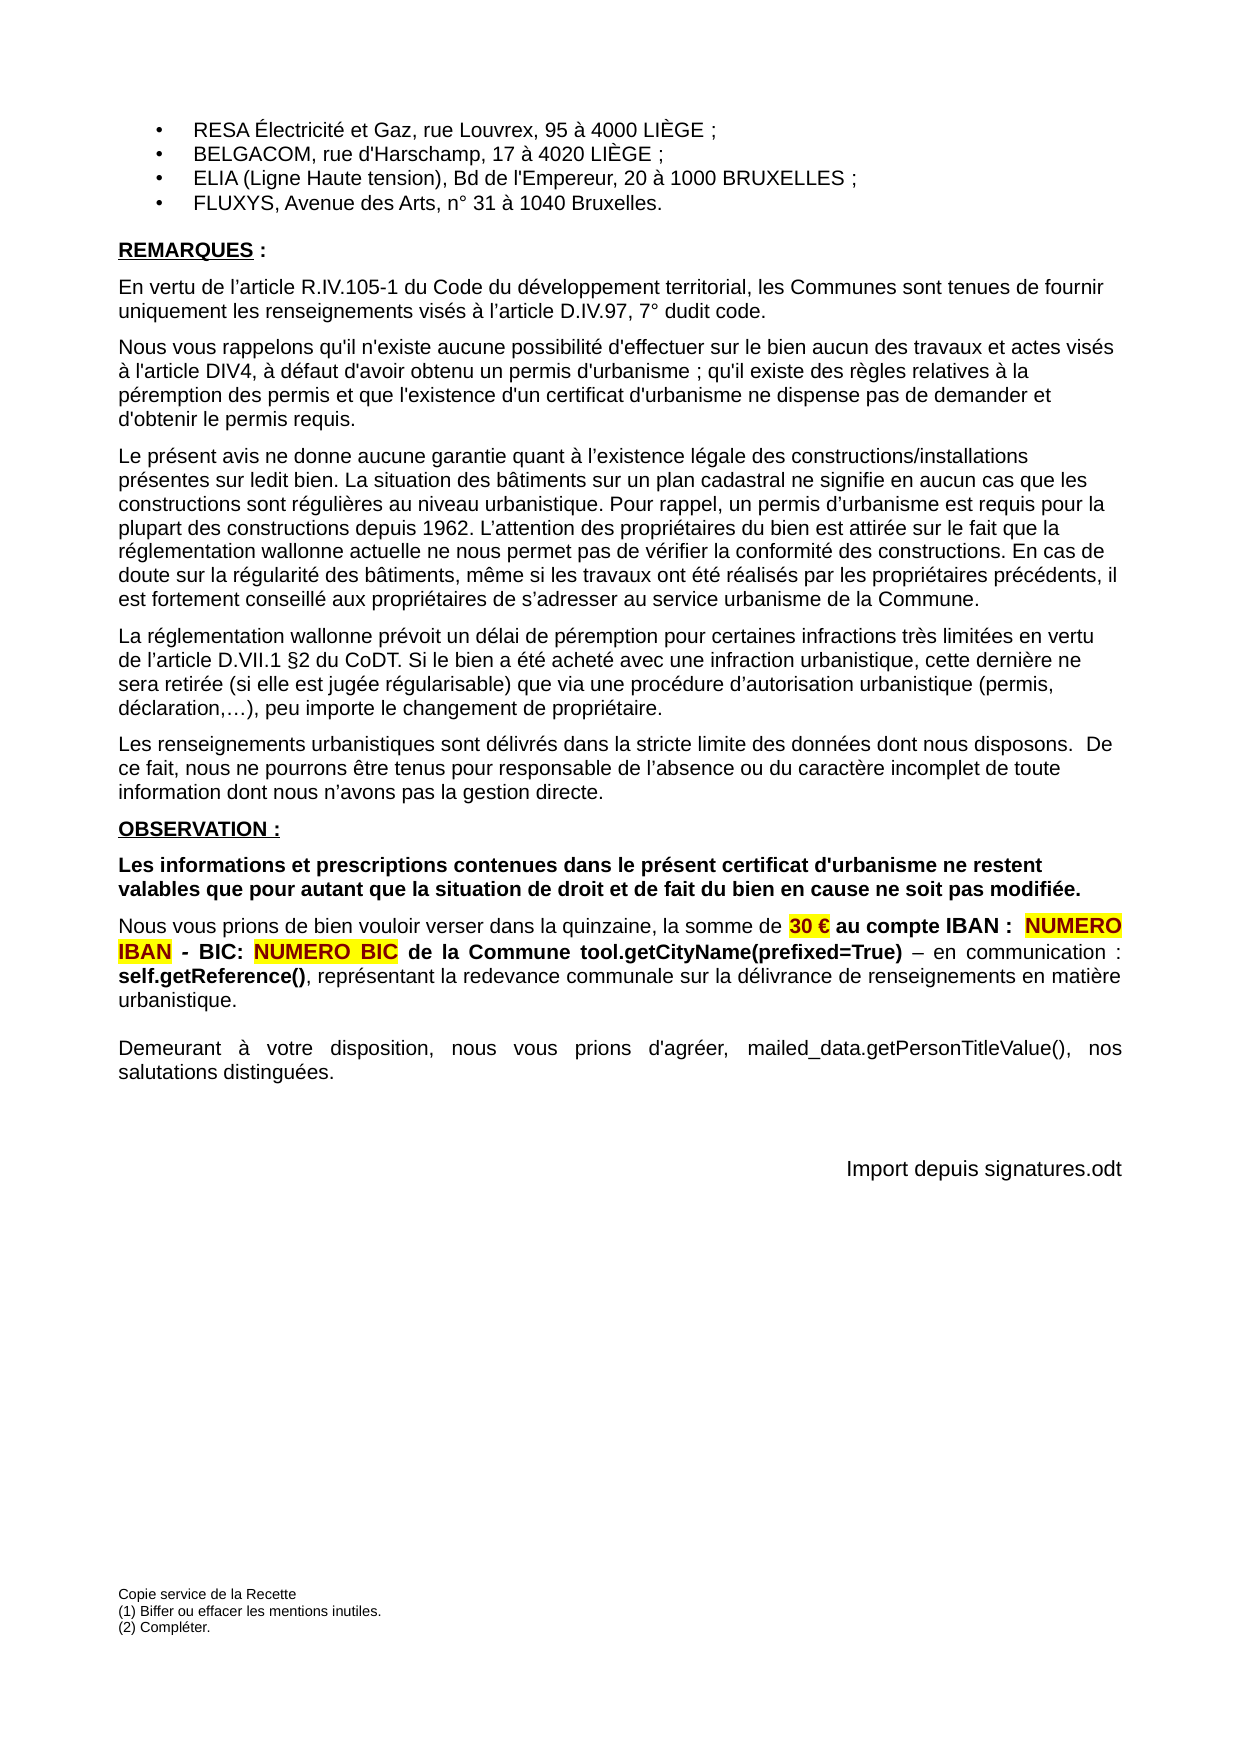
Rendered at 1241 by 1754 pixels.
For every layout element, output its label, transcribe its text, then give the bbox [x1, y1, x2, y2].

text Les informations et prescriptions contenues dans le présent certificat d'urbanisme ne restent valables que pour autant que la situation de droit et de fait du bien en cause ne soit pas modifiée. [118, 853, 1122, 901]
text Demeurant à votre disposition, nous vous prions d'agréer, mailed_data.getPersonTitleValue(), nos salutations distinguées. [118, 1036, 1122, 1083]
text REMARQUES : [118, 238, 1122, 262]
list BELGACOM, rue d'Harschamp, 17 à 4020 LIÈGE ; [156, 142, 1122, 166]
list FLUXYS, Avenue des Arts, n° 31 à 1040 Bruxelles. [156, 190, 1122, 214]
text Import depuis signatures.odt [118, 1155, 1122, 1181]
text La réglementation wallonne prévoit un délai de péremption pour certaines infractions très limitées en vertu de l’article D.VII.1 §2 du CoDT. Si le bien a été acheté avec une infraction urbanistique, cette dernière ne sera retirée (si elle est jugée régularisable) que via une procédure d’autorisation urbanistique (permis, déclaration,…), peu importe le changement de propriétaire. [118, 624, 1122, 719]
text OBSERVATION : [118, 816, 1122, 840]
text Nous vous rappelons qu'il n'existe aucune possibilité d'effectuer sur le bien aucun des travaux et actes visés à l'article DIV4, à défaut d'avoir obtenu un permis d'urbanisme ; qu'il existe des règles relatives à la péremption des permis et que l'existence d'un certificat d'urbanisme ne dispense pas de demander et d'obtenir le permis requis. [118, 335, 1122, 431]
list RESA Électricité et Gaz, rue Louvrex, 95 à 4000 LIÈGE ; [156, 118, 1122, 142]
text Nous vous prions de bien vouloir verser dans la quinzaine, la somme de 30 € au compte IBAN : NUMERO IBAN - BIC: NUMERO BIC de la Commune tool.getCityName(prefixed=True) – en communication : self.getReference(), représentant la redevance communale sur la délivrance de renseignements en matière urbanistique. [118, 913, 1122, 1012]
text Les renseignements urbanistiques sont délivrés dans la stricte limite des données dont nous disposons. De ce fait, nous ne pourrons être tenus pour responsable de l’absence ou du caractère incomplet de toute information dont nous n’avons pas la gestion directe. [118, 732, 1122, 804]
text En vertu de l’article R.IV.105-1 du Code du développement territorial, les Communes sont tenues de fournir uniquement les renseignements visés à l’article D.IV.97, 7° dudit code. [118, 275, 1122, 323]
list ELIA (Ligne Haute tension), Bd de l'Empereur, 20 à 1000 BRUXELLES ; [156, 166, 1122, 190]
text Le présent avis ne donne aucune garantie quant à l’existence légale des constructions/installations présentes sur ledit bien. La situation des bâtiments sur un plan cadastral ne signifie en aucun cas que les constructions sont régulières au niveau urbanistique. Pour rappel, un permis d’urbanisme est requis pour la plupart des constructions depuis 1962. L’attention des propriétaires du bien est attirée sur le fait que la réglementation wallonne actuelle ne nous permet pas de vérifier la conformité des constructions. En cas de doute sur la régularité des bâtiments, même si les travaux ont été réalisés par les propriétaires précédents, il est fortement conseillé aux propriétaires de s’adresser au service urbanisme de la Commune. [118, 443, 1122, 611]
